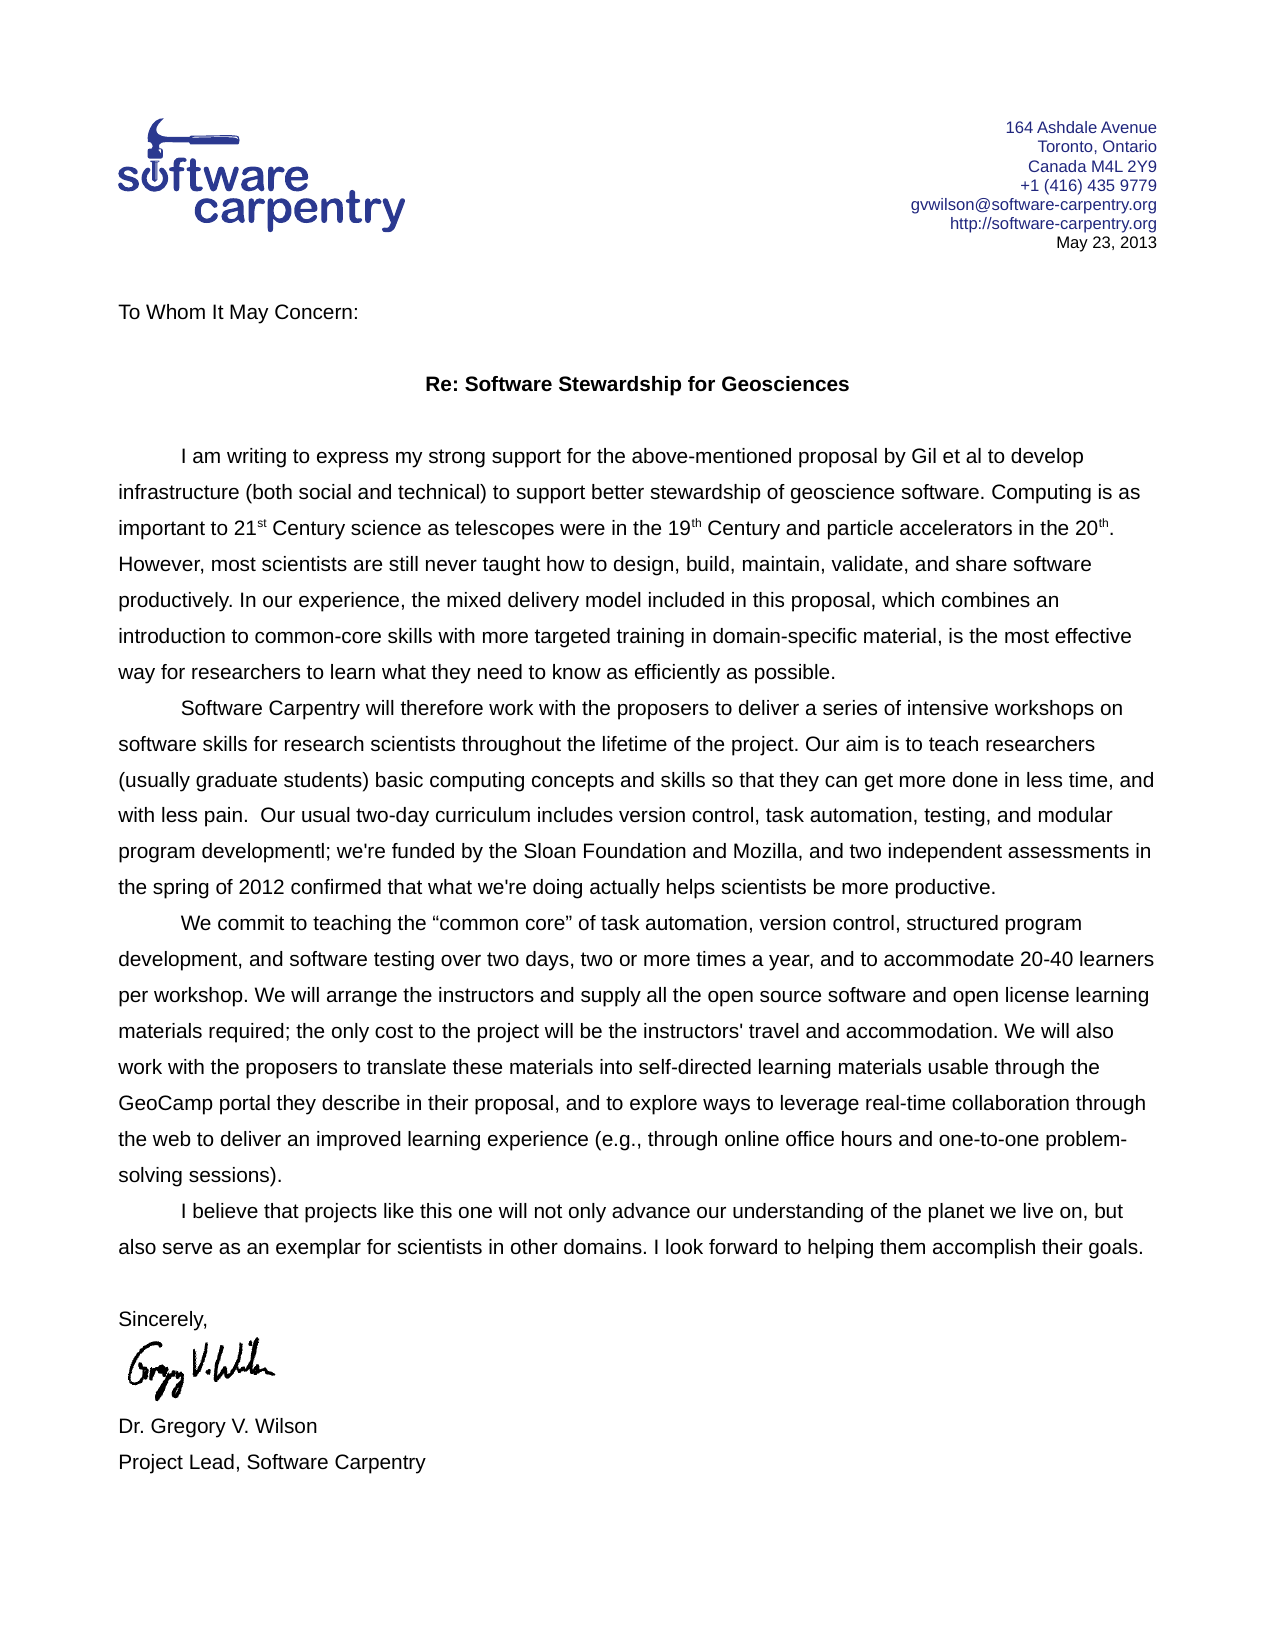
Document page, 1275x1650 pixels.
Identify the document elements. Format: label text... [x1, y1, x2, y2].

text I believe that projects like this one will not only advance our understanding of the planet we live on, but also serve as an exemplar for scientists in other domains. I look forward to helping them accomplish their goals. [118, 1199, 1157, 1258]
text 164 Ashdale Avenue [157, 118, 1157, 137]
text I am writing to express my strong support for the above-mentioned proposal by Gil et al to develop infrastructure (both social and technical) to support better stewardship of geoscience software. Computing is as important to 21st Century science as telescopes were in the 19th Century and particle accelerators in the 20th. However, most scientists are still never taught how to design, build, maintain, validate, and share software productively. In our experience, the mixed delivery model included in this proposal, which combines an introduction to common-core skills with more targeted training in domain-specific material, is the most effective way for researchers to learn what they need to know as efficiently as possible. [118, 444, 1157, 683]
text [118, 137, 152, 156]
text [271, 214, 390, 233]
text Toronto, Ontario [160, 137, 1157, 156]
text gvwilson@software-carpentry.org [356, 195, 1157, 214]
text To Whom It May Concern: [118, 300, 1157, 324]
text [118, 195, 349, 214]
text +1 (416) 435 9779 [118, 176, 1157, 195]
text May 23, 2013 [118, 233, 1157, 252]
text Project Lead, Software Carpentry [118, 1450, 1157, 1474]
text http://software-carpentry.org [390, 214, 1157, 233]
text [118, 118, 159, 137]
text Canada M4L 2Y9 [118, 156, 1157, 176]
text Software Carpentry will therefore work with the proposers to deliver a series of intensive workshops on software skills for research scientists throughout the lifetime of the project. Our aim is to teach researchers (usually graduate students) basic computing concepts and skills so that they can get more done in less time, and with less pain. Our usual two-day curriculum includes version control, task automation, testing, and modular program developmentl; we're funded by the Sloan Foundation and Mozilla, and two independent assessments in the spring of 2012 confirmed that what we're doing actually helps scientists be more productive. [118, 696, 1157, 899]
text [118, 214, 269, 233]
text Sincerely, [118, 1306, 1157, 1330]
text We commit to teaching the “common core” of task automation, version control, structured program development, and software testing over two days, two or more times a year, and to accommodate 20-40 learners per workshop. We will arrange the instructors and supply all the open source software and open license learning materials required; the only cost to the project will be the instructors' travel and accommodation. We will also work with the proposers to translate these materials into self-directed learning materials usable through the GeoCamp portal they describe in their proposal, and to explore ways to leverage real-time collaboration through the web to deliver an improved learning experience (e.g., through online office hours and one-to-one problem-solving sessions). [118, 911, 1157, 1187]
picture [123, 1331, 286, 1405]
text Dr. Gregory V. Wilson [118, 1414, 1157, 1438]
text Re: Software Stewardship for Geosciences [118, 372, 1157, 396]
